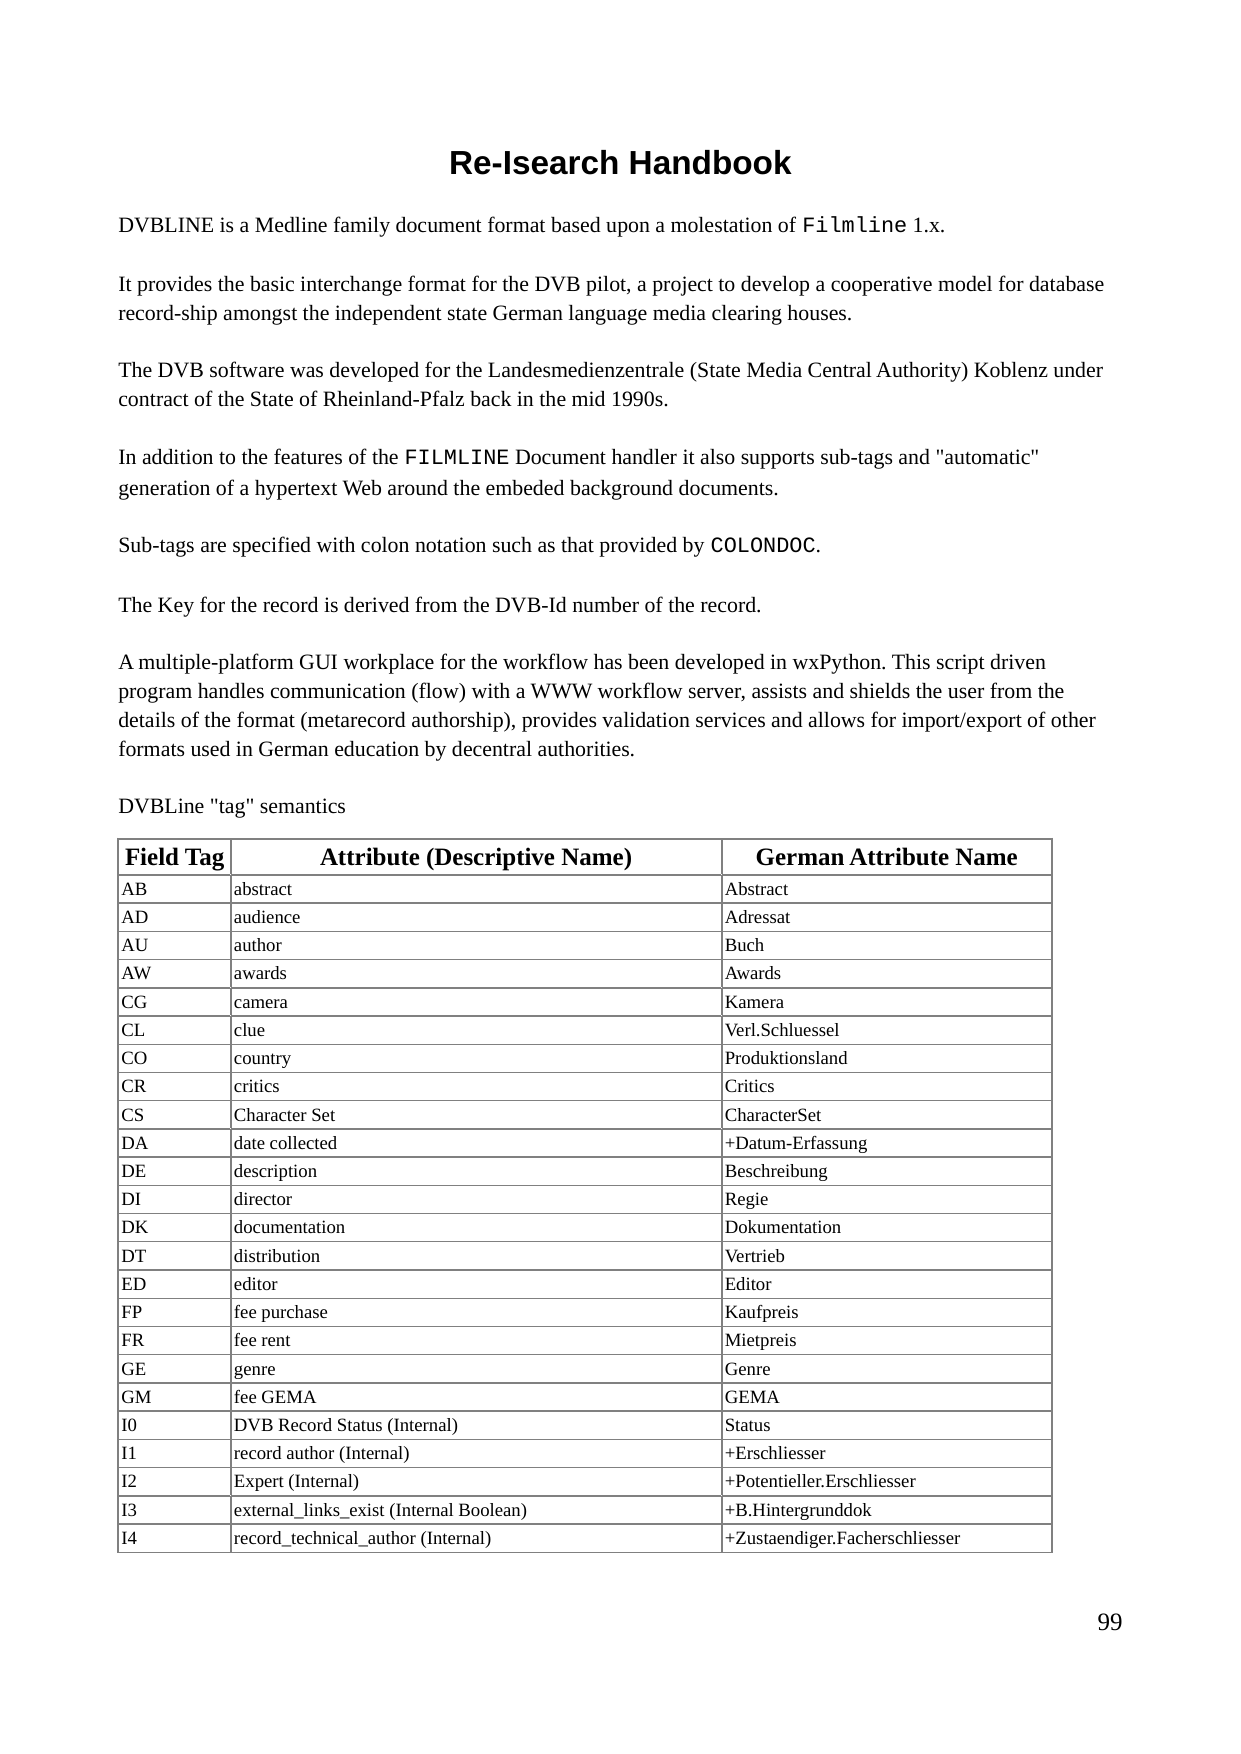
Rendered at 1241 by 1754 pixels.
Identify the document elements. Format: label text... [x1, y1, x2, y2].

text DVBLine "tag" semantics [118, 793, 1122, 819]
table_cell Genre [723, 1355, 1051, 1382]
table_cell CG [119, 989, 230, 1015]
table_cell CharacterSet [723, 1101, 1051, 1128]
table_cell record author (Internal) [232, 1440, 721, 1467]
table_cell country [232, 1045, 721, 1072]
table_cell Vertrieb [723, 1242, 1051, 1269]
table_cell +B.Hintergrunddok [723, 1497, 1051, 1523]
text A multiple-platform GUI workplace for the workflow has been developed in wxPython. This script driven program handles communication (flow) with a WWW workflow server, assists and shields the user from the details of the format (metarecord authorship), provides validation services and allows for import/export of other formats used in German education by decentral authorities. [118, 649, 1122, 761]
table_cell fee rent [232, 1327, 721, 1354]
table_cell Buch [723, 932, 1051, 959]
table_cell Editor [723, 1271, 1051, 1297]
table_cell Adressat [723, 904, 1051, 931]
table_header Field Tag [119, 840, 230, 874]
table_cell Status [723, 1412, 1051, 1439]
table_cell +Zustaendiger.Facherschliesser [723, 1525, 1051, 1552]
table_cell DT [119, 1242, 230, 1269]
table_cell ED [119, 1271, 230, 1297]
table_cell GEMA [723, 1384, 1051, 1410]
table_cell I4 [119, 1525, 230, 1552]
table_cell DK [119, 1214, 230, 1241]
table_cell AD [119, 904, 230, 931]
table_cell Dokumentation [723, 1214, 1051, 1241]
text The DVB software was developed for the Landesmedienzentrale (State Media Central Authority) Koblenz under contract of the State of Rheinland-Pfalz back in the mid 1990s. [118, 357, 1122, 412]
table_cell fee GEMA [232, 1384, 721, 1410]
text DVBLINE is a Medline family document format based upon a molestation of Filmline 1.x. [118, 212, 1122, 238]
table_cell AW [119, 960, 230, 987]
table_cell FP [119, 1299, 230, 1326]
table_cell DI [119, 1186, 230, 1213]
table_cell Awards [723, 960, 1051, 987]
table_cell director [232, 1186, 721, 1213]
table_cell AU [119, 932, 230, 959]
table_header German Attribute Name [723, 840, 1051, 874]
text It provides the basic interchange format for the DVB pilot, a project to develop a cooperative model for database record-ship amongst the independent state German language media clearing houses. [118, 271, 1122, 325]
table_cell I3 [119, 1497, 230, 1523]
table_cell DE [119, 1158, 230, 1184]
text Sub-tags are specified with colon notation such as that provided by COLONDOC. [118, 532, 1122, 559]
table_cell genre [232, 1355, 721, 1382]
table_cell Beschreibung [723, 1158, 1051, 1184]
table_cell editor [232, 1271, 721, 1297]
table_header Attribute (Descriptive Name) [232, 840, 721, 874]
table_cell documentation [232, 1214, 721, 1241]
table_cell I1 [119, 1440, 230, 1467]
table_cell I0 [119, 1412, 230, 1439]
table_cell Character Set [232, 1101, 721, 1128]
table_cell CL [119, 1017, 230, 1043]
table_cell Critics [723, 1073, 1051, 1100]
table_cell FR [119, 1327, 230, 1354]
table_cell Produktionsland [723, 1045, 1051, 1072]
table_cell description [232, 1158, 721, 1184]
table_cell CO [119, 1045, 230, 1072]
table_cell Verl.Schluessel [723, 1017, 1051, 1043]
table_cell +Erschliesser [723, 1440, 1051, 1467]
table_cell I2 [119, 1468, 230, 1495]
table_cell awards [232, 960, 721, 987]
table_cell GE [119, 1355, 230, 1382]
table_cell DVB Record Status (Internal) [232, 1412, 721, 1439]
table_cell external_links_exist (Internal Boolean) [232, 1497, 721, 1523]
table_cell record_technical_author (Internal) [232, 1525, 721, 1552]
table_cell Mietpreis [723, 1327, 1051, 1354]
table_cell distribution [232, 1242, 721, 1269]
table_cell Kaufpreis [723, 1299, 1051, 1326]
table_cell camera [232, 989, 721, 1015]
table_cell CR [119, 1073, 230, 1100]
table_cell CS [119, 1101, 230, 1128]
table_cell Kamera [723, 989, 1051, 1015]
table_cell GM [119, 1384, 230, 1410]
text In addition to the features of the FILMLINE Document handler it also supports sub-tags and "automatic" generation of a hypertext Web around the embeded background documents. [118, 444, 1122, 500]
table_cell author [232, 932, 721, 959]
table_cell DA [119, 1130, 230, 1156]
table_cell fee purchase [232, 1299, 721, 1326]
table_cell +Potentieller.Erschliesser [723, 1468, 1051, 1495]
table_cell clue [232, 1017, 721, 1043]
table_cell +Datum-Erfassung [723, 1130, 1051, 1156]
text The Key for the record is derived from the DVB-Id number of the record. [118, 592, 1122, 617]
table_cell Expert (Internal) [232, 1468, 721, 1495]
table_cell AB [119, 876, 230, 902]
table_cell audience [232, 904, 721, 931]
table_cell Regie [723, 1186, 1051, 1213]
table_cell abstract [232, 876, 721, 902]
table_cell critics [232, 1073, 721, 1100]
table_cell date collected [232, 1130, 721, 1156]
table_cell Abstract [723, 876, 1051, 902]
